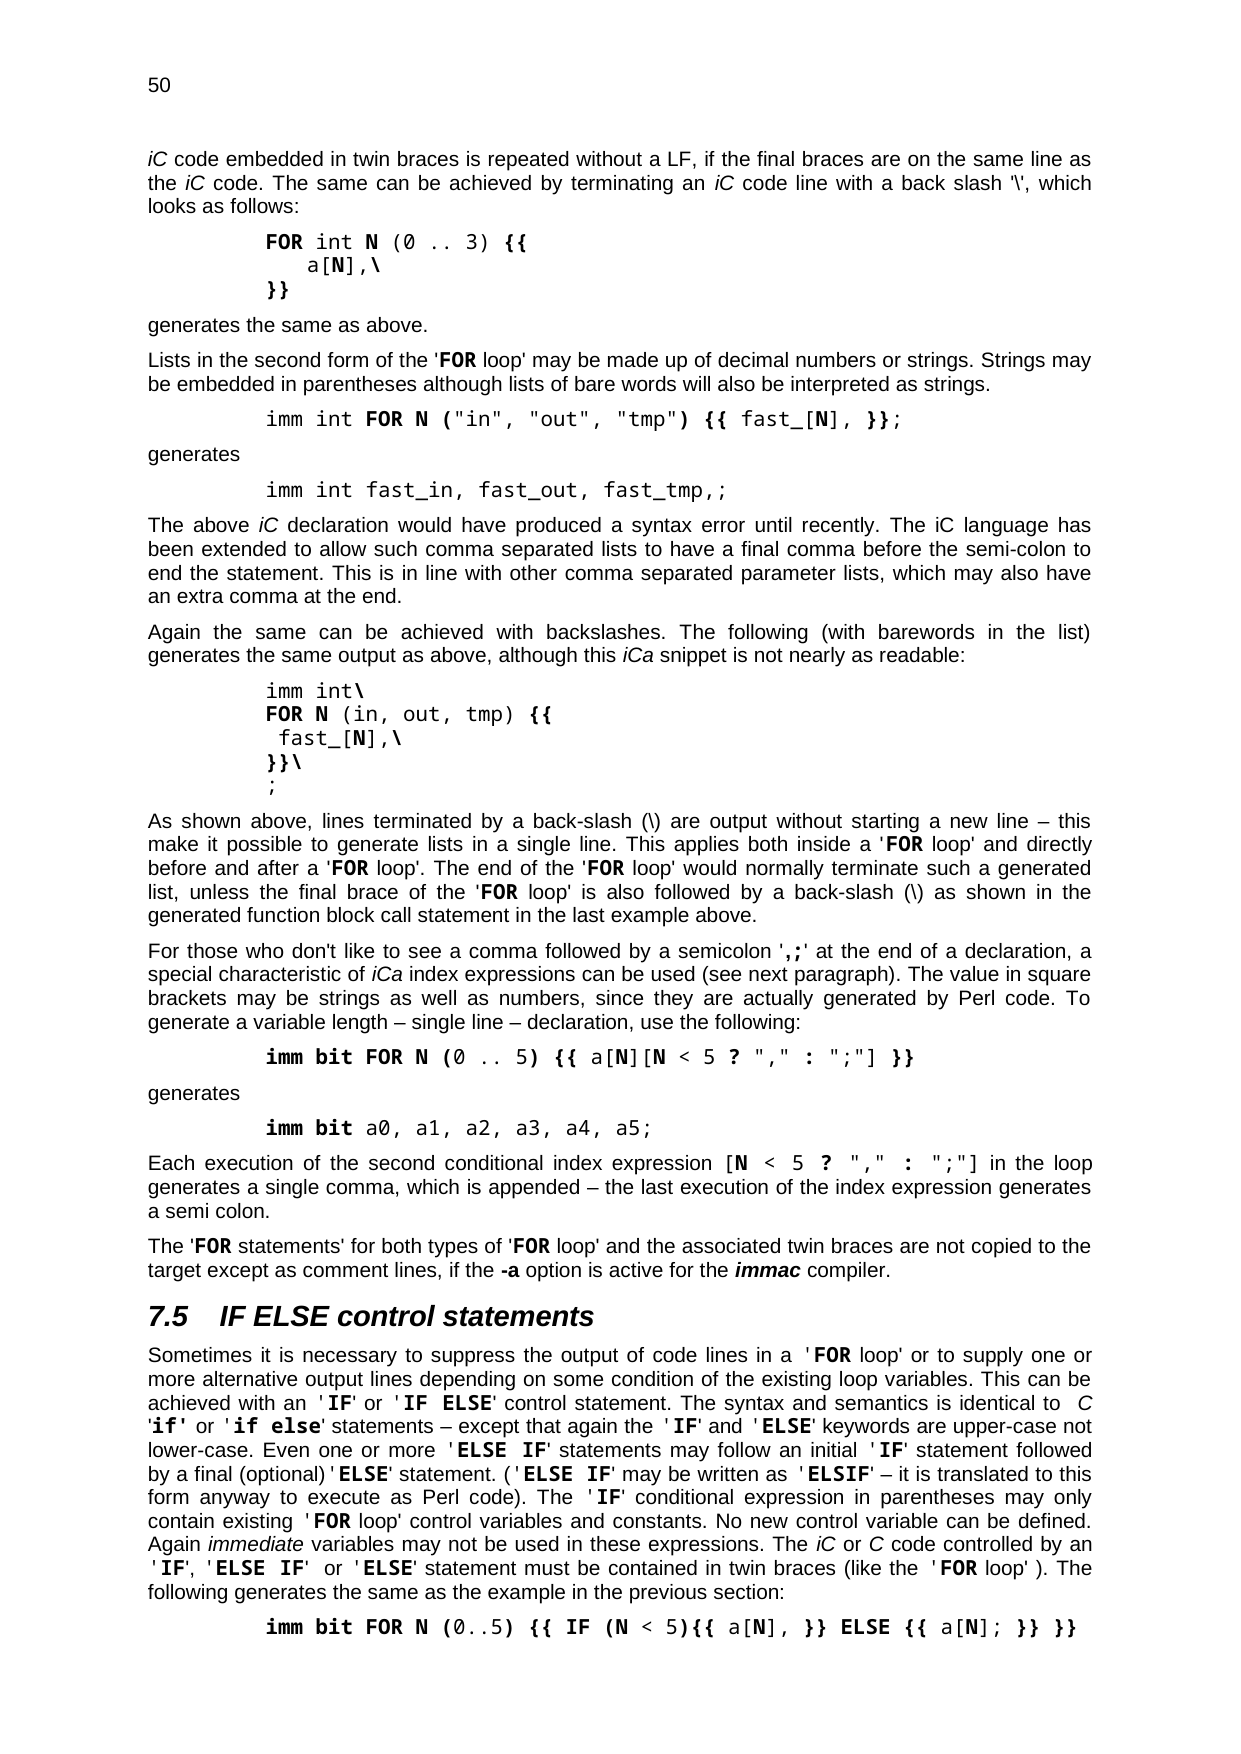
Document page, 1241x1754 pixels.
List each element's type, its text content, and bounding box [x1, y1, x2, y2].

text Lists in the second form of the 'FOR loop' may be made up of decimal numbers or strings. Strings may be embedded in parentheses although lists of bare words will also be interpreted as strings. [148, 348, 1092, 396]
text imm int fast_in, fast_out, fast_tmp,; [265, 478, 1092, 502]
text iC code embedded in twin braces is repeated without a LF, if the final braces are on the same line as the iC code. The same can be achieved by terminating an iC code line with a back slash '\', which looks as follows: [148, 148, 1092, 219]
text As shown above, lines terminated by a back-slash (\) are output without starting a new line – this make it possible to generate lists in a single line. This applies both inside a 'FOR loop' and directly before and after a 'FOR loop'. The end of the 'FOR loop' would normally terminate such a generated list, unless the final brace of the 'FOR loop' is also followed by a back-slash (\) as shown in the generated function block call statement in the last example above. [148, 809, 1092, 927]
text generates [148, 1081, 1092, 1105]
text generates the same as above. [148, 313, 1092, 337]
subtitle IF ELSE control statements [148, 1299, 1092, 1332]
text imm bit FOR N (0 .. 5) {{ a[N][N < 5 ? "," : ";"] }} [265, 1046, 1092, 1069]
text Sometimes it is necessary to suppress the output of code lines in a 'FOR loop' or to supply one or more alternative output lines depending on some condition of the existing loop variables. This can be achieved with an 'IF' or 'IF ELSE' control statement. The syntax and semantics is identical to C 'if' or 'if else' statements – except that again the 'IF' and 'ELSE' keywords are upper-case not lower-case. Even one or more 'ELSE IF' statements may follow an initial 'IF' statement followed by a final (optional)'ELSE' statement. ('ELSE IF' may be written as 'ELSIF' – it is translated to this form anyway to execute as Perl code). The 'IF' conditional expression in parentheses may only contain existing 'FOR loop' control variables and constants. No new control variable can be defined. Again immediate variables may not be used in these expressions. The iC or C code controlled by an 'IF', 'ELSE IF' or 'ELSE' statement must be contained in twin braces (like the 'FOR loop' ). The following generates the same as the example in the previous section: [148, 1344, 1092, 1604]
text imm int FOR N ("in", "out", "tmp") {{ fast_[N], }}; [265, 408, 1092, 431]
text Again the same can be achieved with backslashes. The following (with barewords in the list) generates the same output as above, although this iCa snippet is not nearly as readable: [148, 620, 1092, 667]
text imm bit FOR N (0..5) {{ IF (N < 5){{ a[N], }} ELSE {{ a[N]; }} }} [265, 1616, 1092, 1639]
text imm int\ FOR N (in, out, tmp) {{ fast_[N],\ }}\ ; [265, 679, 1092, 797]
text For those who don't like to see a comma followed by a semicolon ',;' at the end of a declaration, a special characteristic of iCa index expressions can be used (see next paragraph). The value in square brackets may be strings as well as numbers, since they are actually generated by Perl code. To generate a variable length – single line – declaration, use the following: [148, 939, 1092, 1034]
text Each execution of the second conditional index expression [N < 5 ? "," : ";"] in the loop generates a single comma, which is appended – the last execution of the index expression generates a semi colon. [148, 1152, 1092, 1223]
text FOR int N (0 .. 3) {{ a[N],\ }} [265, 230, 1092, 301]
text generates [148, 443, 1092, 467]
text The 'FOR statements' for both types of 'FOR loop' and the associated twin braces are not copied to the target except as comment lines, if the -a option is active for the immac compiler. [148, 1234, 1092, 1282]
text imm bit a0, a1, a2, a3, a4, a5; [265, 1116, 1092, 1140]
text The above iC declaration would have produced a syntax error until recently. The iC language has been extended to allow such comma separated lists to have a final comma before the semi-colon to end the statement. This is in line with other comma separated parameter lists, which may also have an extra comma at the end. [148, 514, 1092, 608]
